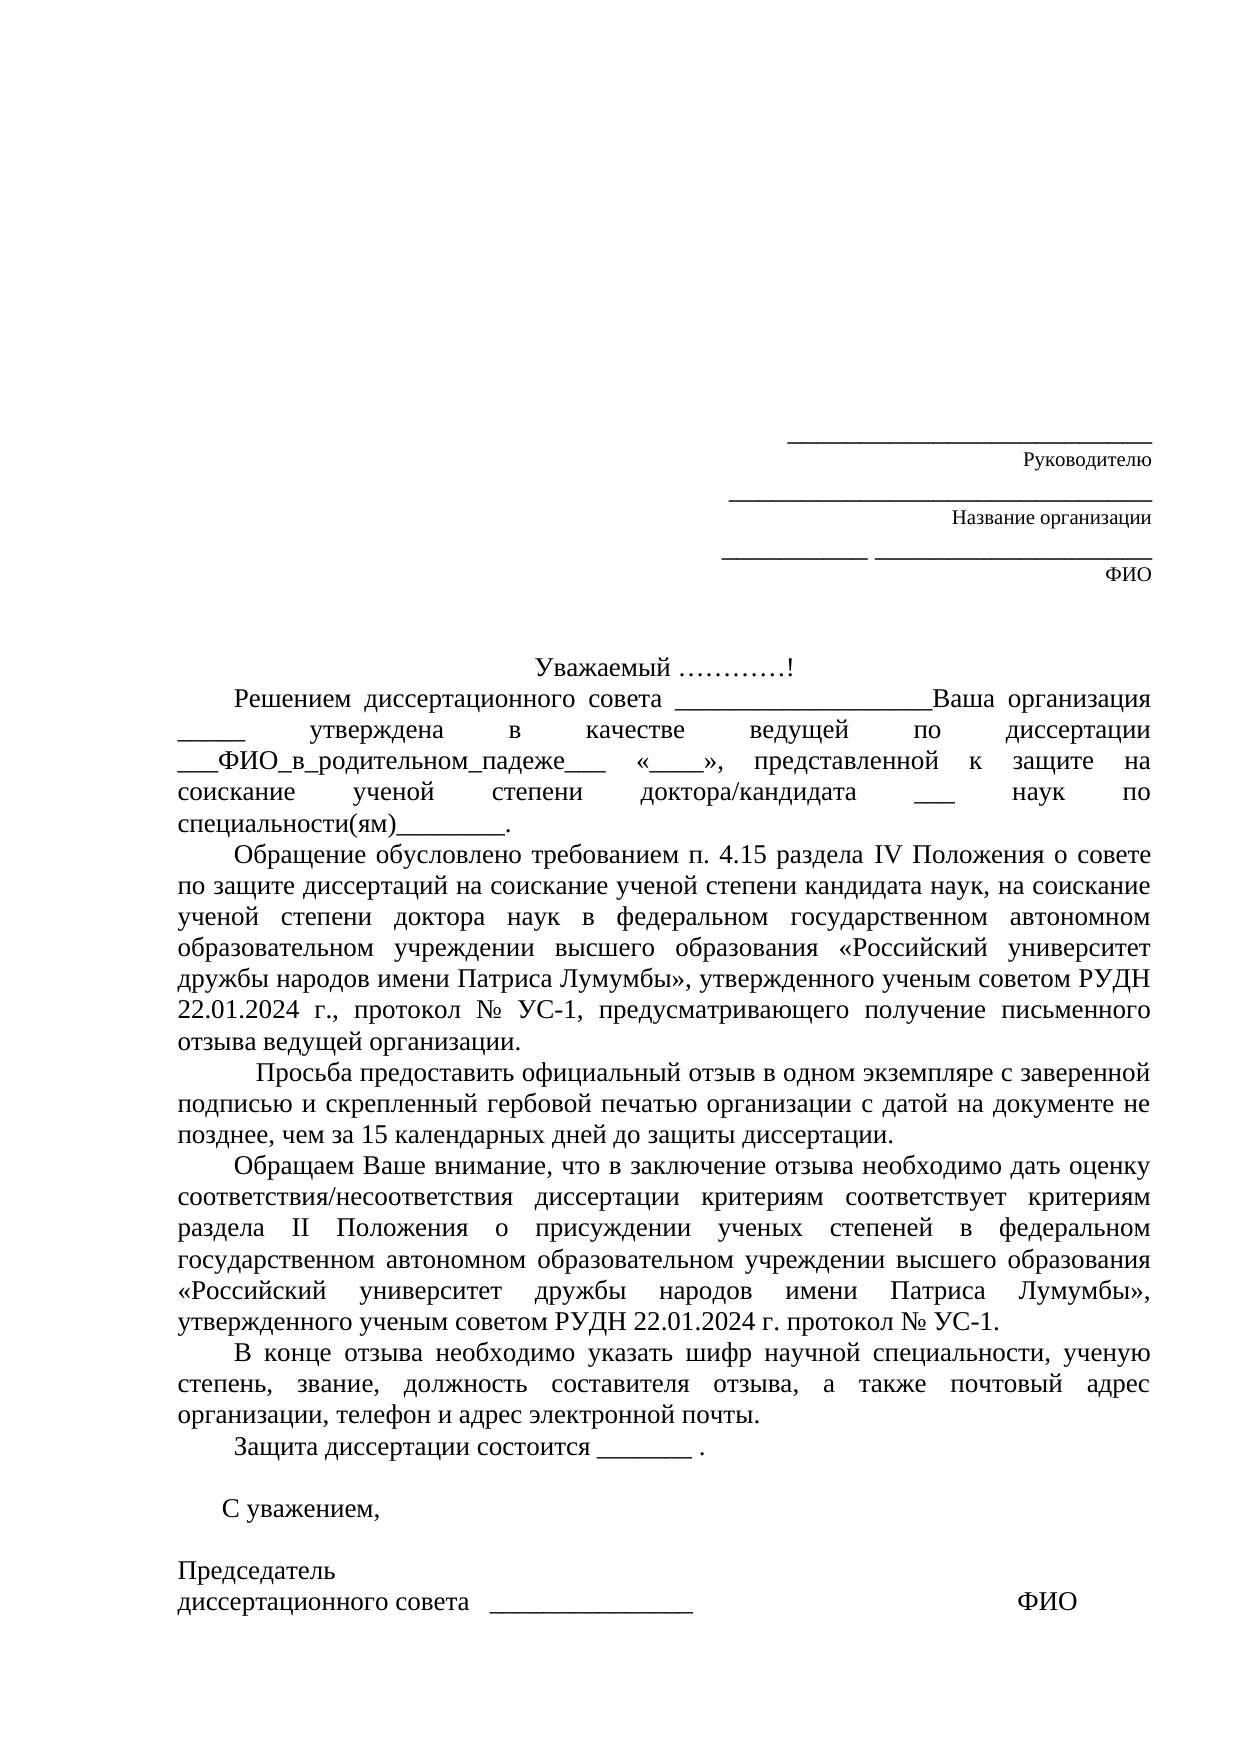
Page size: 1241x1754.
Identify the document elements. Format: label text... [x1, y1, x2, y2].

subtitle _________________________ Руководителю [605, 413, 1152, 471]
text Защита диссертации состоится _______ . [177, 1429, 1152, 1461]
text __________ ___________________ [620, 529, 1152, 562]
text Решением диссертационного совета ___________________Ваша организация _____ утверждена в качестве ведущей по диссертации ___ФИО_в_родительном_падеже___ «____», представленной к защите на соискание ученой степени доктора/кандидата ___ наук по специальности(ям)________. [177, 682, 1152, 838]
text Просьба предоставить официальный отзыв в одном экземпляре с заверенной подписью и скрепленный гербовой печатью организации с датой на документе не позднее, чем за 15 календарных дней до защиты диссертации. [177, 1056, 1152, 1149]
text В конце отзыва необходимо указать шифр научной специальности, ученую степень, звание, должность составителя отзыва, а также почтовый адрес организации, телефон и адрес электронной почты. [177, 1336, 1152, 1429]
subtitle _____________________________ [605, 471, 1152, 504]
text Обращение обусловлено требованием п. 4.15 раздела IV Положения о совете по защите диссертаций на соискание ученой степени кандидата наук, на соискание ученой степени доктора наук в федеральном государственном автономном образовательном учреждении высшего образования «Российский университет дружбы народов имени Патриса Лумумбы», утвержденного ученым советом РУДН 22.01.2024 г., протокол № УС-1, предусматривающего получение письменного отзыва ведущей организации. [177, 838, 1152, 1056]
text диссертационного совета _______________ ФИО [177, 1585, 1152, 1616]
text Название организации [605, 504, 1152, 529]
text Председатель [177, 1554, 1152, 1585]
text ФИО [177, 562, 1152, 586]
text Обращаем Ваше внимание, что в заключение отзыва необходимо дать оценку соответствия/несоответствия диссертации критериям соответствует критериям раздела II Положения о присуждении ученых степеней в федеральном государственном автономном образовательном учреждении высшего образования «Российский университет дружбы народов имени Патриса Лумумбы», утвержденного ученым советом РУДН 22.01.2024 г. протокол № УС-1. [177, 1149, 1152, 1336]
text Уважаемый …………! [177, 651, 1152, 682]
text С уважением, [177, 1492, 1152, 1523]
